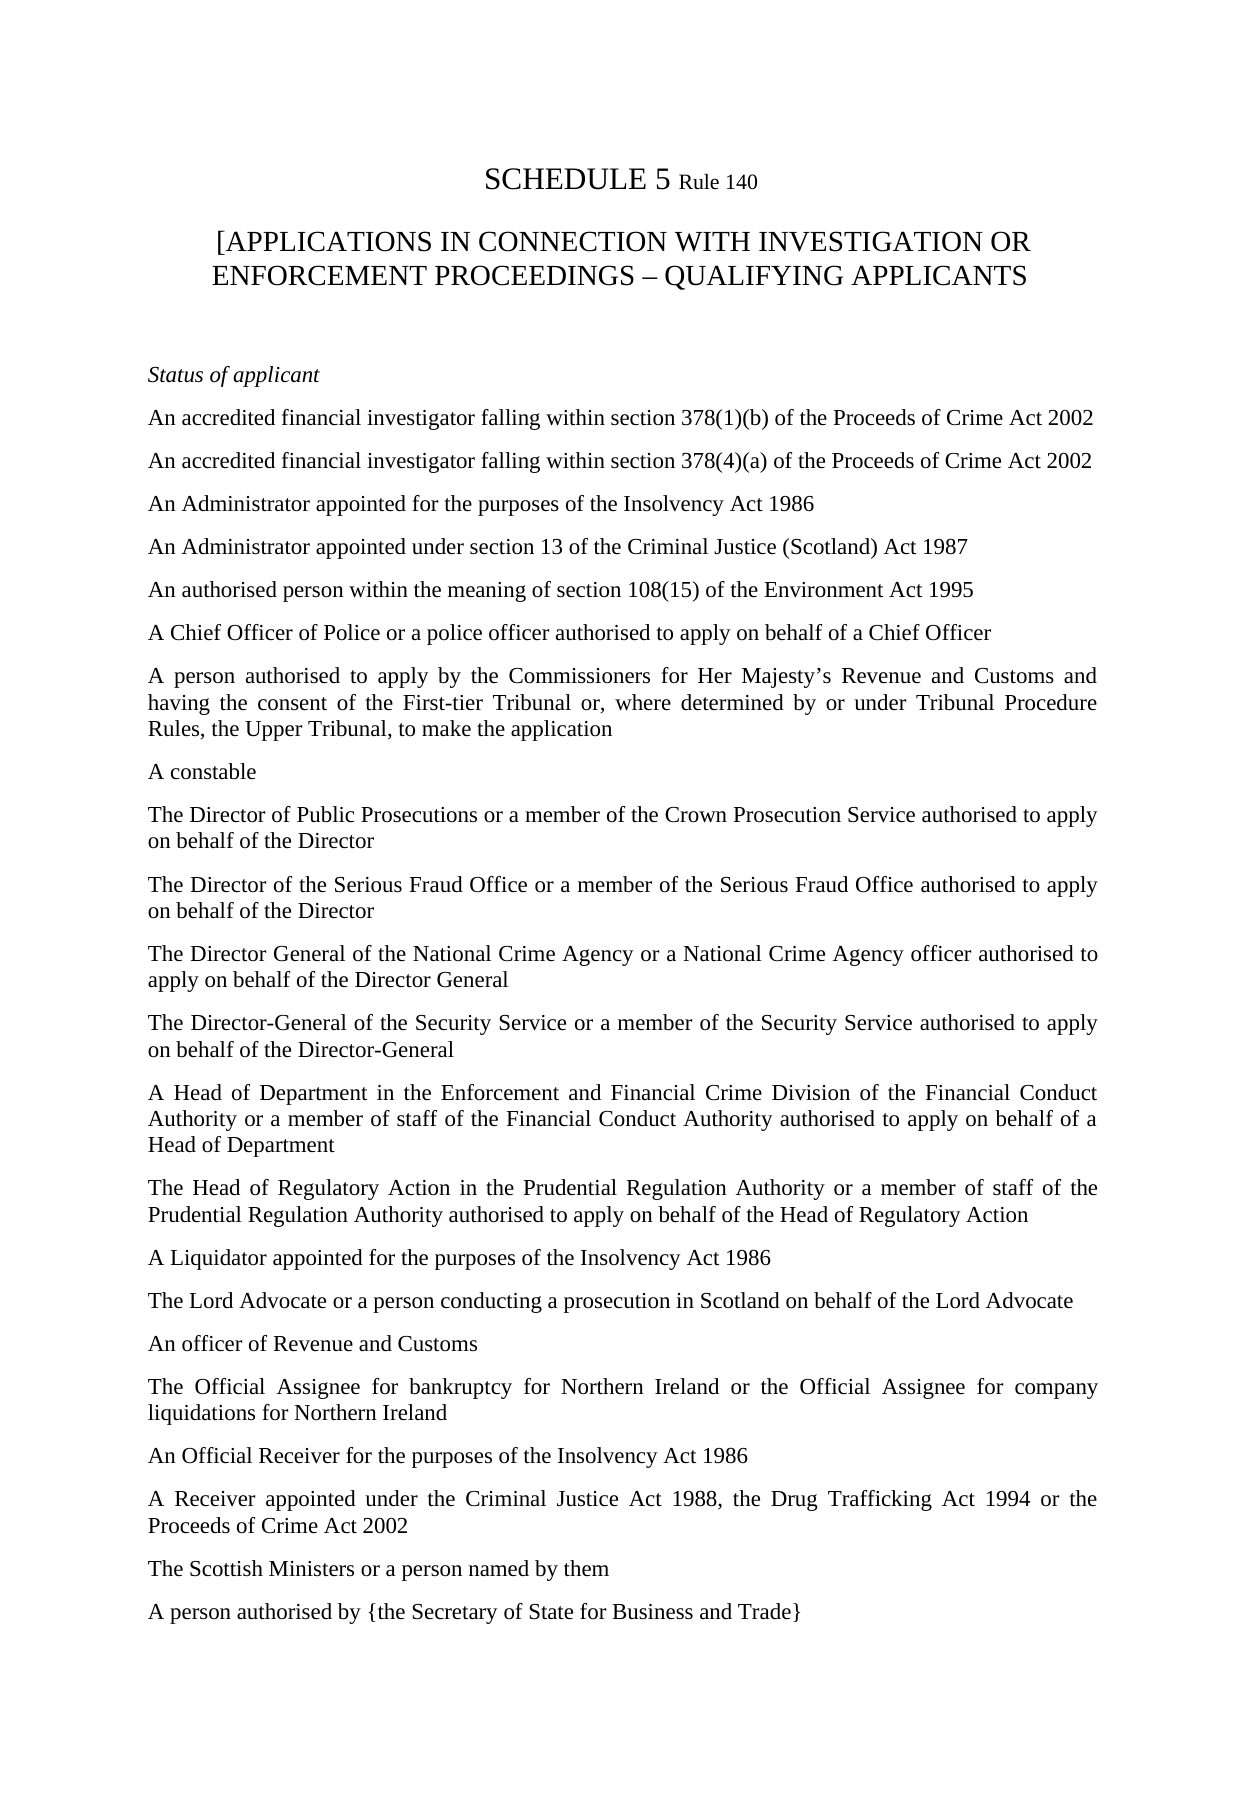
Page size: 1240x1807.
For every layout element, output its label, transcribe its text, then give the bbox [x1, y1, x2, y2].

text The Director of Public Prosecutions or a member of the Crown Prosecution Service authorised to apply on behalf of the Director [148, 801, 1099, 854]
text A constable [148, 758, 1099, 784]
text A person authorised to apply by the Commissioners for Her Majesty’s Revenue and Customs and having the consent of the First-tier Tribunal or, where determined by or under Tribunal Procedure Rules, the Upper Tribunal, to make the application [148, 662, 1099, 742]
text Status of applicant [148, 361, 1099, 388]
text An authorised person within the meaning of section 108(15) of the Environment Act 1995 [148, 576, 1099, 603]
text A Head of Department in the Enforcement and Financial Crime Division of the Financial Conduct Authority or a member of staff of the Financial Conduct Authority authorised to apply on behalf of a Head of Department [148, 1079, 1099, 1158]
text The Head of Regulatory Action in the Prudential Regulation Authority or a member of staff of the Prudential Regulation Authority authorised to apply on behalf of the Head of Regulatory Action [148, 1174, 1099, 1227]
text An officer of Revenue and Customs [148, 1330, 1099, 1356]
text [APPLICATIONS IN CONNECTION WITH INVESTIGATION OR ENFORCEMENT PROCEEDINGS – QUALIFYING APPLICANTS [148, 224, 1099, 292]
text The Director-General of the Security Service or a member of the Security Service authorised to apply on behalf of the Director-General [148, 1009, 1099, 1062]
text An Administrator appointed for the purposes of the Insolvency Act 1986 [148, 490, 1099, 517]
text An accredited financial investigator falling within section 378(1)(b) of the Proceeds of Crime Act 2002 [148, 404, 1099, 431]
text A Liquidator appointed for the purposes of the Insolvency Act 1986 [148, 1244, 1099, 1270]
text An Official Receiver for the purposes of the Insolvency Act 1986 [148, 1442, 1099, 1469]
text The Official Assignee for bankruptcy for Northern Ireland or the Official Assignee for company liquidations for Northern Ireland [148, 1373, 1099, 1426]
text A Receiver appointed under the Criminal Justice Act 1988, the Drug Trafficking Act 1994 or the Proceeds of Crime Act 2002 [148, 1485, 1099, 1538]
text An Administrator appointed under section 13 of the Criminal Justice (Scotland) Act 1987 [148, 533, 1099, 560]
text The Director General of the National Crime Agency or a National Crime Agency officer authorised to apply on behalf of the Director General [148, 940, 1099, 993]
text The Scottish Ministers or a person named by them [148, 1555, 1099, 1581]
text An accredited financial investigator falling within section 378(4)(a) of the Proceeds of Crime Act 2002 [148, 447, 1099, 474]
text The Lord Advocate or a person conducting a prosecution in Scotland on behalf of the Lord Advocate [148, 1287, 1099, 1313]
subtitle SCHEDULE 5 Rule 140 [148, 161, 1099, 196]
text A person authorised by {the Secretary of State for Business and Trade} [148, 1598, 1099, 1624]
text The Director of the Serious Fraud Office or a member of the Serious Fraud Office authorised to apply on behalf of the Director [148, 871, 1099, 923]
text A Chief Officer of Police or a police officer authorised to apply on behalf of a Chief Officer [148, 619, 1099, 646]
